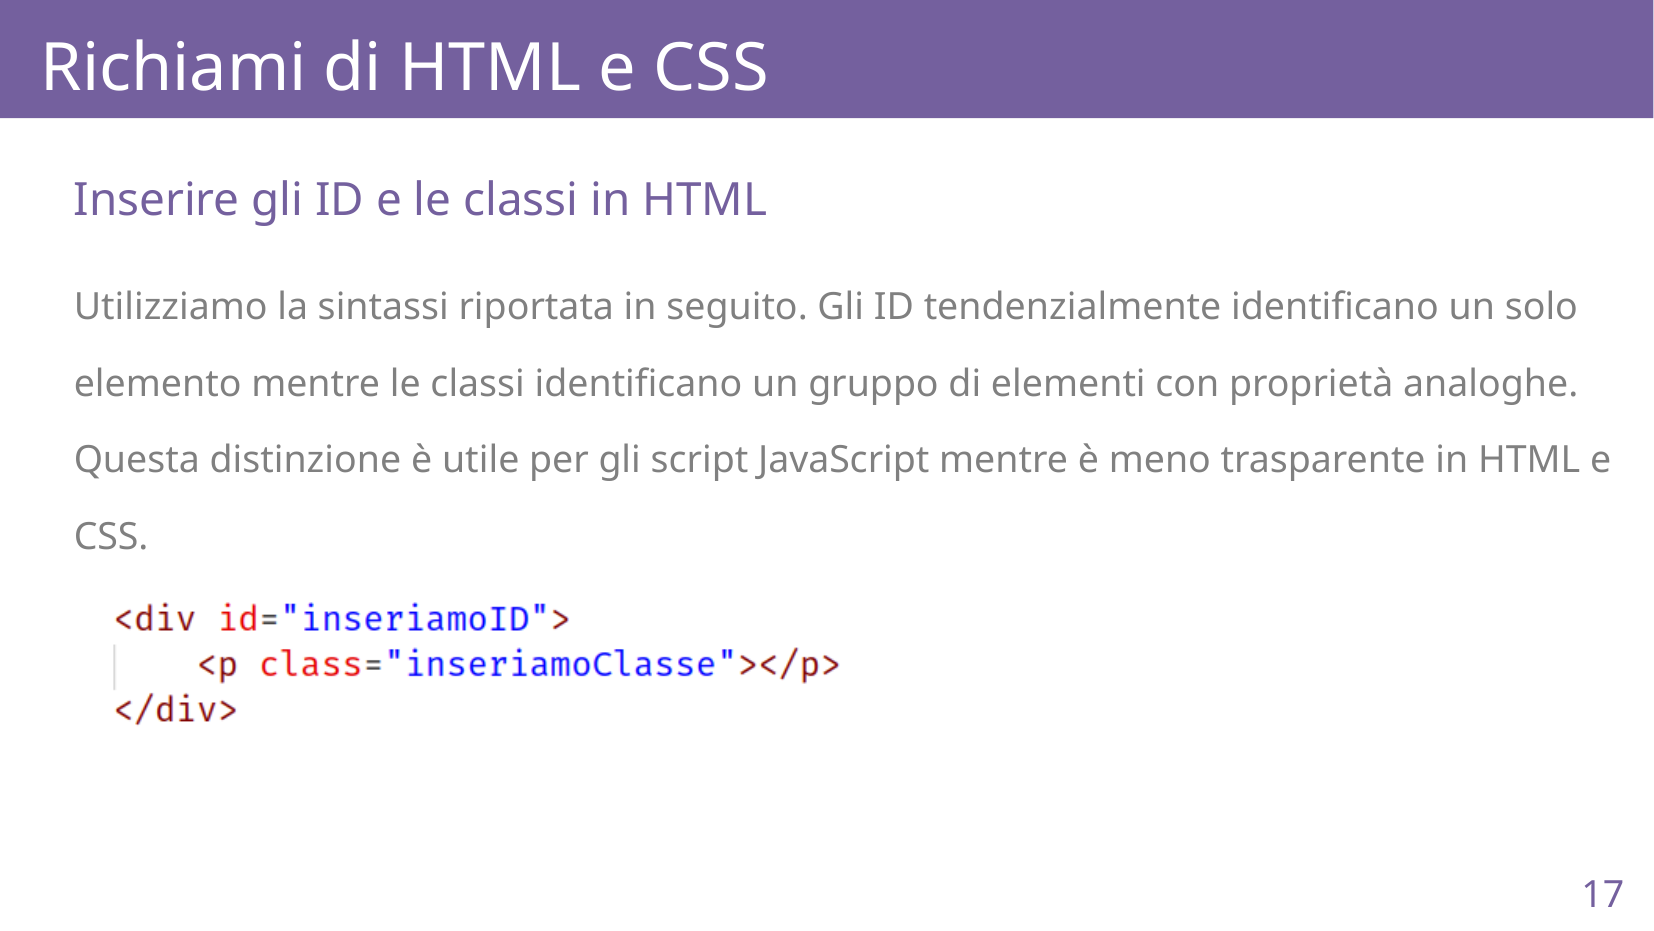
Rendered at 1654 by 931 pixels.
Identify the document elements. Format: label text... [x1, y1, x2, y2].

picture [109, 590, 857, 743]
text_box Richiami di HTML e CSS [25, 11, 666, 107]
text_box Inserire gli ID e le classi in HTML [59, 158, 1107, 229]
text_box Utilizziamo la sintassi riportata in seguito. Gli ID tendenzialmente identificano un solo elemento mentre le classi identificano un gruppo di elementi con proprietà analoghe. Questa distinzione è utile per gli script JavaScript mentre è meno trasparente in HTML e CSS. [59, 246, 1599, 532]
text_box [0, 0, 1654, 119]
text_box [1513, 860, 1654, 931]
